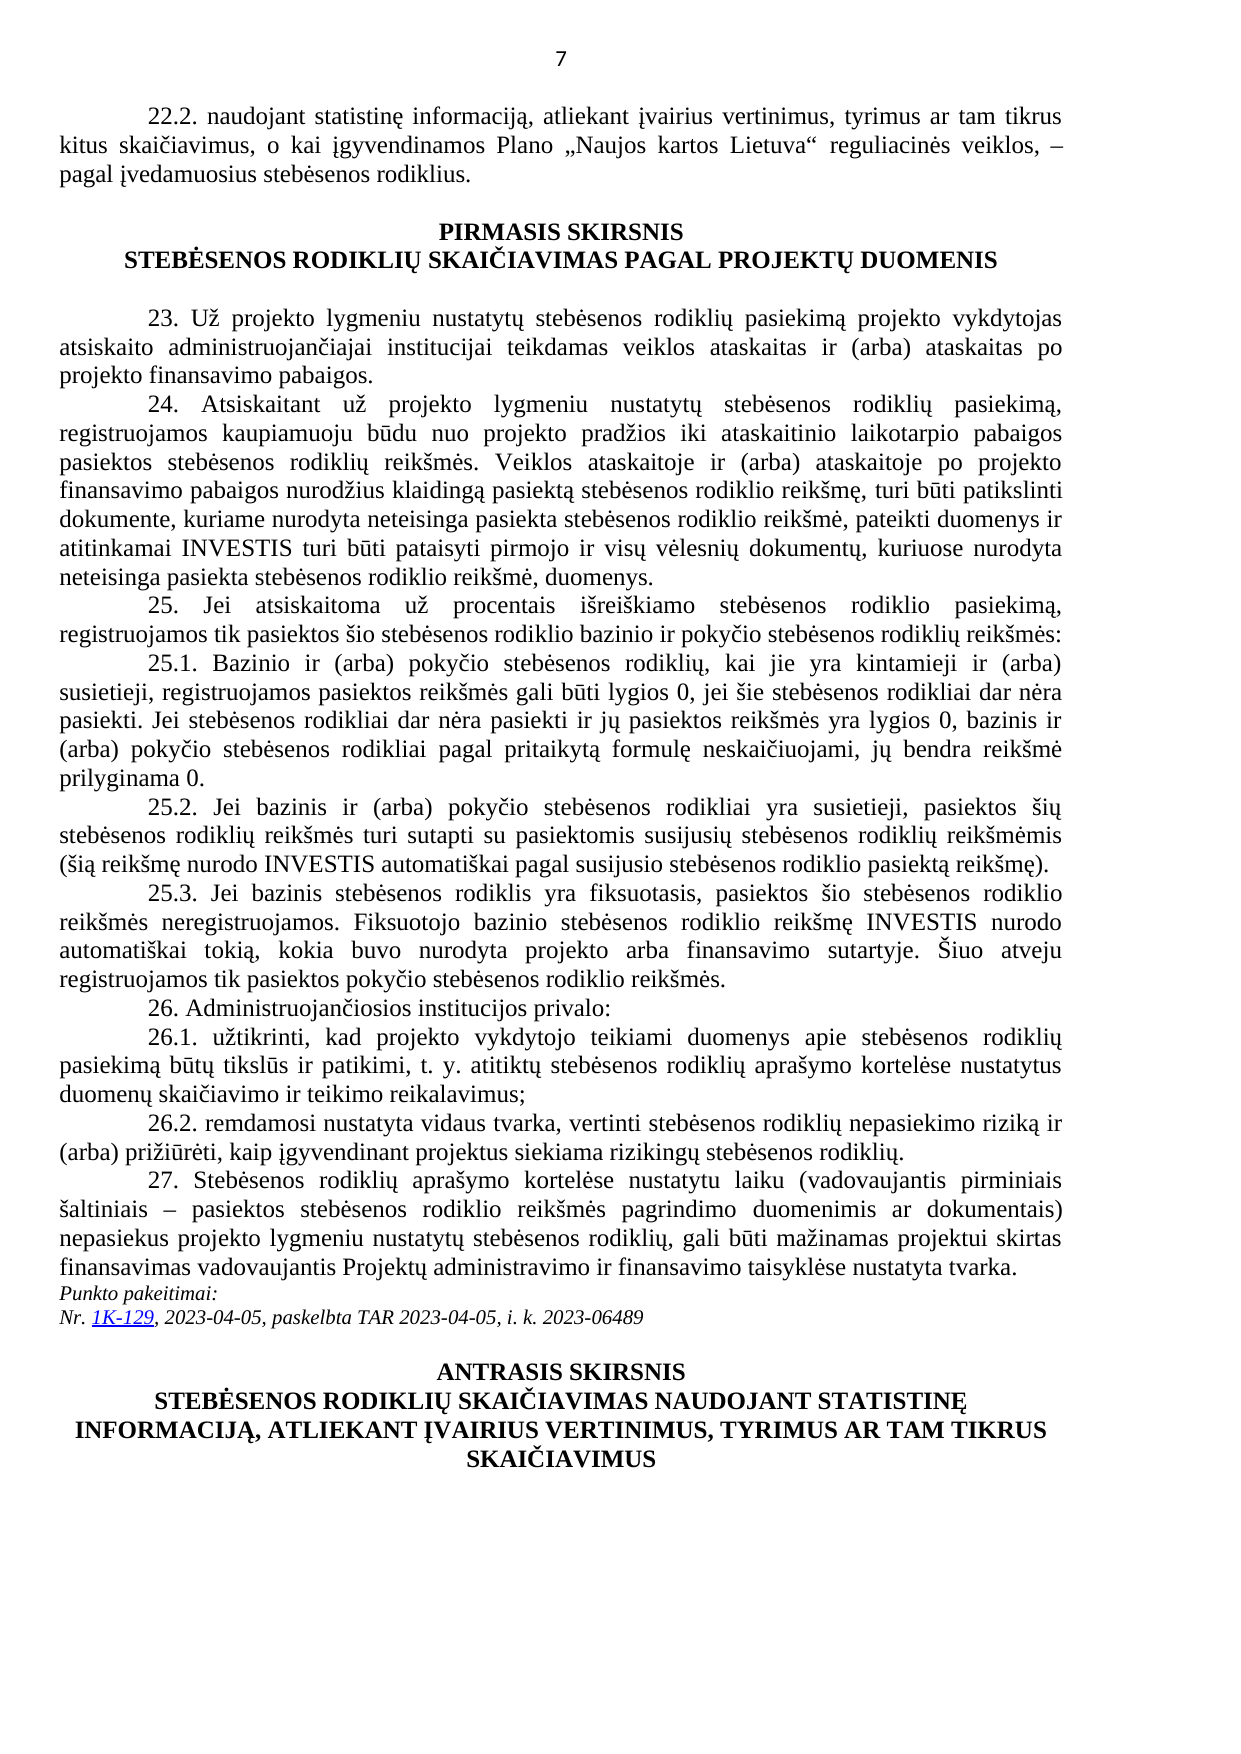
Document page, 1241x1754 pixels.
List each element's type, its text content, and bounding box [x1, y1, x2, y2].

text Punkto pakeitimai: [59, 1281, 1063, 1305]
text 25.3. Jei bazinis stebėsenos rodiklis yra fiksuotasis, pasiektos šio stebėsenos rodiklio reikšmės neregistruojamos. Fiksuotojo bazinio stebėsenos rodiklio reikšmę INVESTIS nurodo automatiškai tokią, kokia buvo nurodyta projekto arba finansavimo sutartyje. Šiuo atveju registruojamos tik pasiektos pokyčio stebėsenos rodiklio reikšmės. [59, 878, 1063, 993]
text PIRMASIS SKIRSNIS [59, 217, 1063, 246]
text ANTRASIS SKIRSNIS [59, 1357, 1063, 1386]
text 26. Administruojančiosios institucijos privalo: [59, 993, 1063, 1022]
text STEBĖSENOS RODIKLIŲ SKAIČIAVIMAS NAUDOJANT STATISTINĘ INFORMACIJĄ, ATLIEKANT ĮVAIRIUS VERTINIMUS, TYRIMUS AR TAM TIKRUS SKAIČIAVIMUS [59, 1386, 1063, 1472]
text 27. Stebėsenos rodiklių aprašymo kortelėse nustatytu laiku (vadovaujantis pirminiais šaltiniais – pasiektos stebėsenos rodiklio reikšmės pagrindimo duomenimis ar dokumentais) nepasiekus projekto lygmeniu nustatytų stebėsenos rodiklių, gali būti mažinamas projektui skirtas finansavimas vadovaujantis Projektų administravimo ir finansavimo taisyklėse nustatyta tvarka. [59, 1166, 1063, 1281]
text 25.2. Jei bazinis ir (arba) pokyčio stebėsenos rodikliai yra susietieji, pasiektos šių stebėsenos rodiklių reikšmės turi sutapti su pasiektomis susijusių stebėsenos rodiklių reikšmėmis (šią reikšmę nurodo INVESTIS automatiškai pagal susijusio stebėsenos rodiklio pasiektą reikšmę). [59, 792, 1063, 878]
text 26.1. užtikrinti, kad projekto vykdytojo teikiami duomenys apie stebėsenos rodiklių pasiekimą būtų tikslūs ir patikimi, t. y. atitiktų stebėsenos rodiklių aprašymo kortelėse nustatytus duomenų skaičiavimo ir teikimo reikalavimus; [59, 1022, 1063, 1108]
text STEBĖSENOS RODIKLIŲ SKAIČIAVIMAS PAGAL PROJEKTŲ DUOMENIS [59, 246, 1063, 274]
text Nr. 1K-129, 2023-04-05, paskelbta TAR 2023-04-05, i. k. 2023-06489 [59, 1305, 1063, 1329]
text 22.2. naudojant statistinę informaciją, atliekant įvairius vertinimus, tyrimus ar tam tikrus kitus skaičiavimus, o kai įgyvendinamos Plano „Naujos kartos Lietuva“ reguliacinės veiklos, – pagal įvedamuosius stebėsenos rodiklius. [59, 101, 1063, 188]
text 26.2. remdamosi nustatyta vidaus tvarka, vertinti stebėsenos rodiklių nepasiekimo riziką ir (arba) prižiūrėti, kaip įgyvendinant projektus siekiama rizikingų stebėsenos rodiklių. [59, 1108, 1063, 1166]
text 24. Atsiskaitant už projekto lygmeniu nustatytų stebėsenos rodiklių pasiekimą, registruojamos kaupiamuoju būdu nuo projekto pradžios iki ataskaitinio laikotarpio pabaigos pasiektos stebėsenos rodiklių reikšmės. Veiklos ataskaitoje ir (arba) ataskaitoje po projekto finansavimo pabaigos nurodžius klaidingą pasiektą stebėsenos rodiklio reikšmę, turi būti patikslinti dokumente, kuriame nurodyta neteisinga pasiekta stebėsenos rodiklio reikšmė, pateikti duomenys ir atitinkamai INVESTIS turi būti pataisyti pirmojo ir visų vėlesnių dokumentų, kuriuose nurodyta neteisinga pasiekta stebėsenos rodiklio reikšmė, duomenys. [59, 389, 1063, 591]
text 25.1. Bazinio ir (arba) pokyčio stebėsenos rodiklių, kai jie yra kintamieji ir (arba) susietieji, registruojamos pasiektos reikšmės gali būti lygios 0, jei šie stebėsenos rodikliai dar nėra pasiekti. Jei stebėsenos rodikliai dar nėra pasiekti ir jų pasiektos reikšmės yra lygios 0, bazinis ir (arba) pokyčio stebėsenos rodikliai pagal pritaikytą formulę neskaičiuojami, jų bendra reikšmė prilyginama 0. [59, 648, 1063, 792]
text 25. Jei atsiskaitoma už procentais išreiškiamo stebėsenos rodiklio pasiekimą, registruojamos tik pasiektos šio stebėsenos rodiklio bazinio ir pokyčio stebėsenos rodiklių reikšmės: [59, 591, 1063, 648]
text 23. Už projekto lygmeniu nustatytų stebėsenos rodiklių pasiekimą projekto vykdytojas atsiskaito administruojančiajai institucijai teikdamas veiklos ataskaitas ir (arba) ataskaitas po projekto finansavimo pabaigos. [59, 303, 1063, 389]
